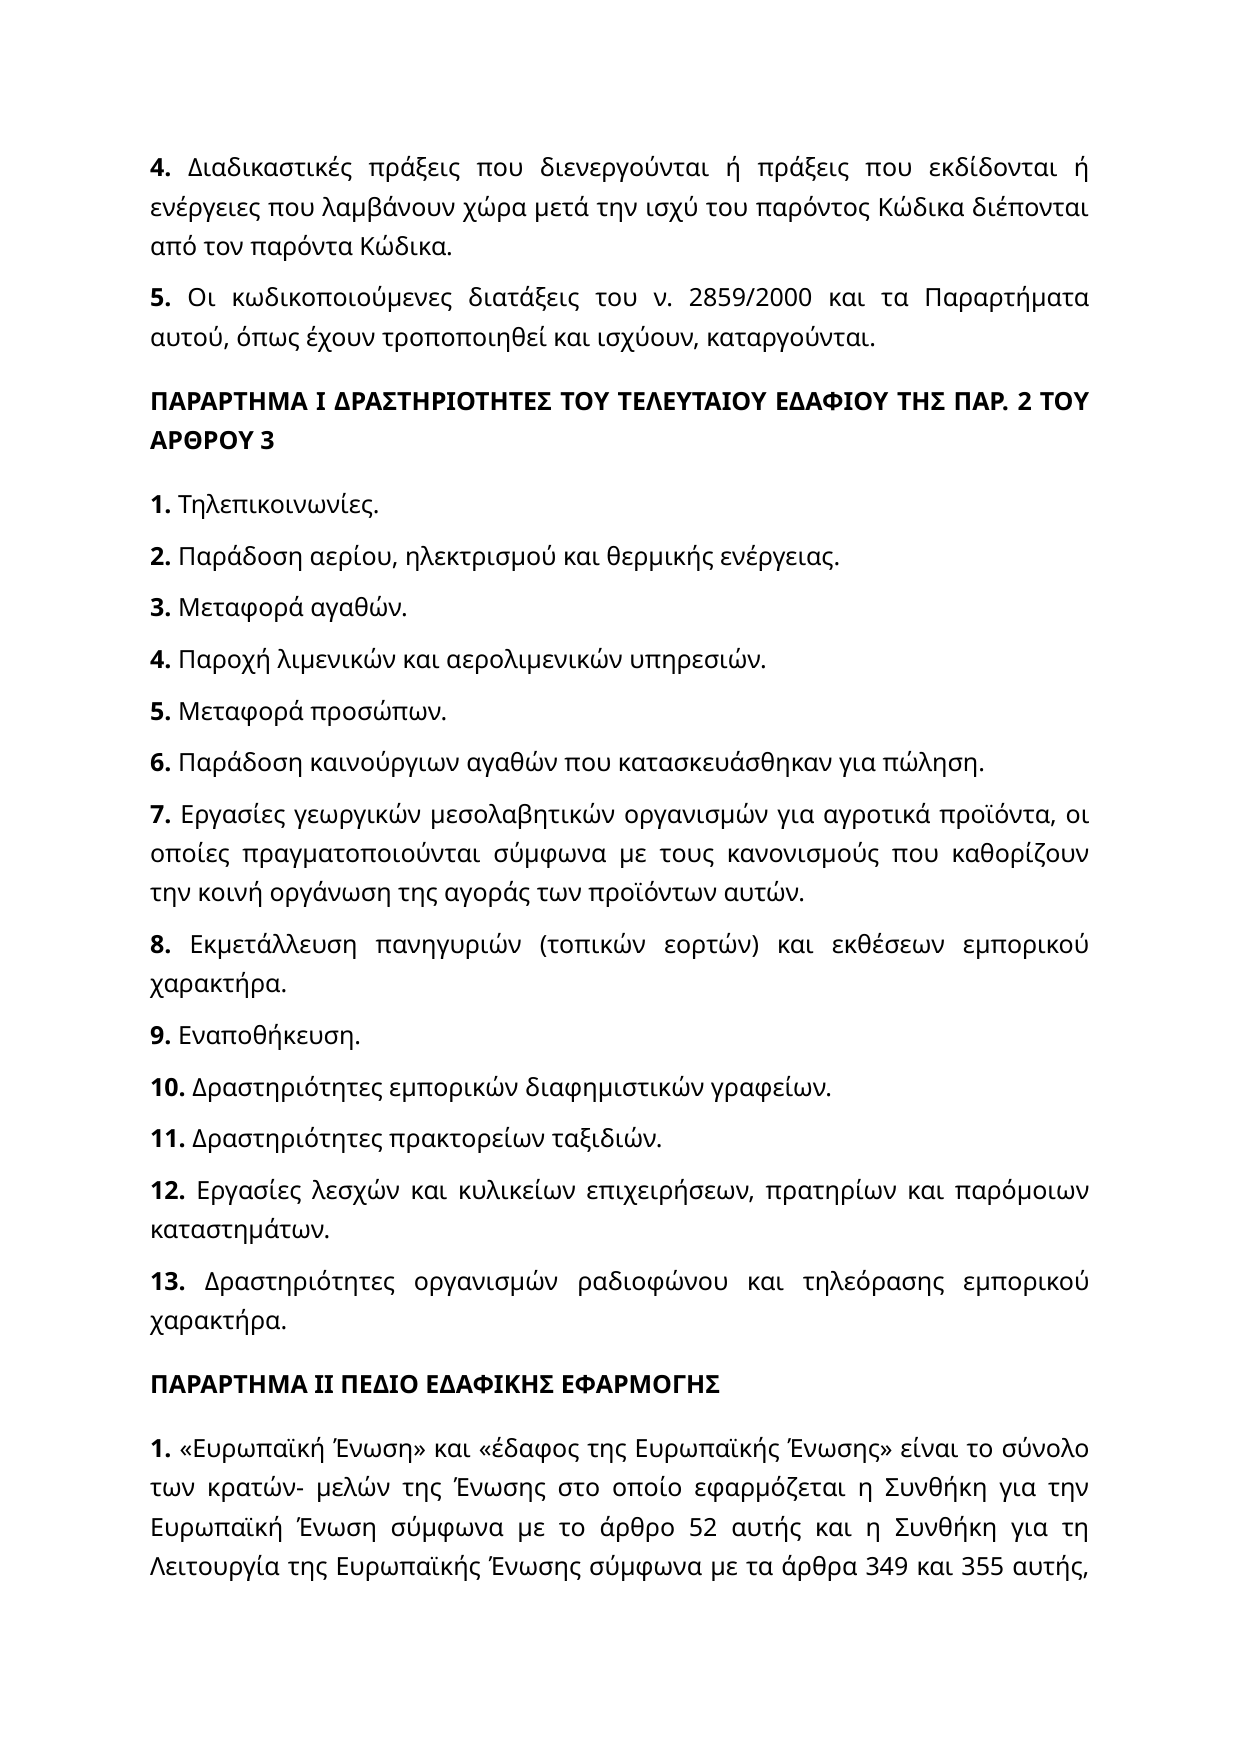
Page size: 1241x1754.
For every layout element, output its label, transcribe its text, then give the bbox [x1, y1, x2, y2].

text 1. «Ευρωπαϊκή Ένωση» και «έδαφος της Ευρωπαϊκής Ένωσης» είναι το σύνολο των κρατών- μελών της Ένωσης στο οποίο εφαρμόζεται η Συνθήκη για την Ευρωπαϊκή Ένωση σύμφωνα με το άρθρο 52 αυτής και η Συνθήκη για τη Λειτουργία της Ευρωπαϊκής Ένωσης σύμφωνα με τα άρθρα 349 και 355 αυτής, [150, 1431, 1090, 1582]
text 8. Εκμετάλλευση πανηγυριών (τοπικών εορτών) και εκθέσεων εμπορικού χαρακτήρα. [150, 927, 1090, 1000]
text 7. Εργασίες γεωργικών μεσολαβητικών οργανισμών για αγροτικά προϊόντα, οι οποίες πραγματοποιούνται σύμφωνα με τους κανονισμούς που καθορίζουν την κοινή οργάνωση της αγοράς των προϊόντων αυτών. [150, 797, 1090, 909]
text 6. Παράδοση καινούργιων αγαθών που κατασκευάσθηκαν για πώληση. [150, 745, 1090, 779]
text 9. Εναποθήκευση. [150, 1017, 1090, 1052]
text 12. Εργασίες λεσχών και κυλικείων επιχειρήσεων, πρατηρίων και παρόμοιων καταστημάτων. [150, 1172, 1090, 1246]
text 5. Μεταφορά προσώπων. [150, 693, 1090, 727]
text ΠΑΡΑΡΤΗΜΑ II ΠΕΔΙΟ ΕΔΑΦΙΚΗΣ ΕΦΑΡΜΟΓΗΣ [150, 1367, 1090, 1401]
text ΠΑΡΑΡΤΗΜΑ Ι ΔΡΑΣΤΗΡΙΟΤΗΤΕΣ ΤΟΥ ΤΕΛΕΥΤΑΙΟΥ ΕΔΑΦΙΟΥ ΤΗΣ ΠΑΡ. 2 ΤΟΥ ΑΡΘΡΟΥ 3 [150, 383, 1090, 457]
text 3. Μεταφορά αγαθών. [150, 590, 1090, 624]
text 4. Παροχή λιμενικών και αερολιμενικών υπηρεσιών. [150, 642, 1090, 676]
text 11. Δραστηριότητες πρακτορείων ταξιδιών. [150, 1121, 1090, 1155]
text 5. Οι κωδικοποιούμενες διατάξεις του ν. 2859/2000 και τα Παραρτήματα αυτού, όπως έχουν τροποποιηθεί και ισχύουν, καταργούνται. [150, 280, 1090, 353]
text 13. Δραστηριότητες οργανισμών ραδιοφώνου και τηλεόρασης εμπορικού χαρακτήρα. [150, 1263, 1090, 1337]
text 10. Δραστηριότητες εμπορικών διαφημιστικών γραφείων. [150, 1069, 1090, 1103]
text 1. Τηλεπικοινωνίες. [150, 487, 1090, 521]
text 2. Παράδοση αερίου, ηλεκτρισμού και θερμικής ενέργειας. [150, 538, 1090, 572]
text 4. Διαδικαστικές πράξεις που διενεργούνται ή πράξεις που εκδίδονται ή ενέργειες που λαμβάνουν χώρα μετά την ισχύ του παρόντος Κώδικα διέπονται από τον παρόντα Κώδικα. [150, 150, 1090, 262]
